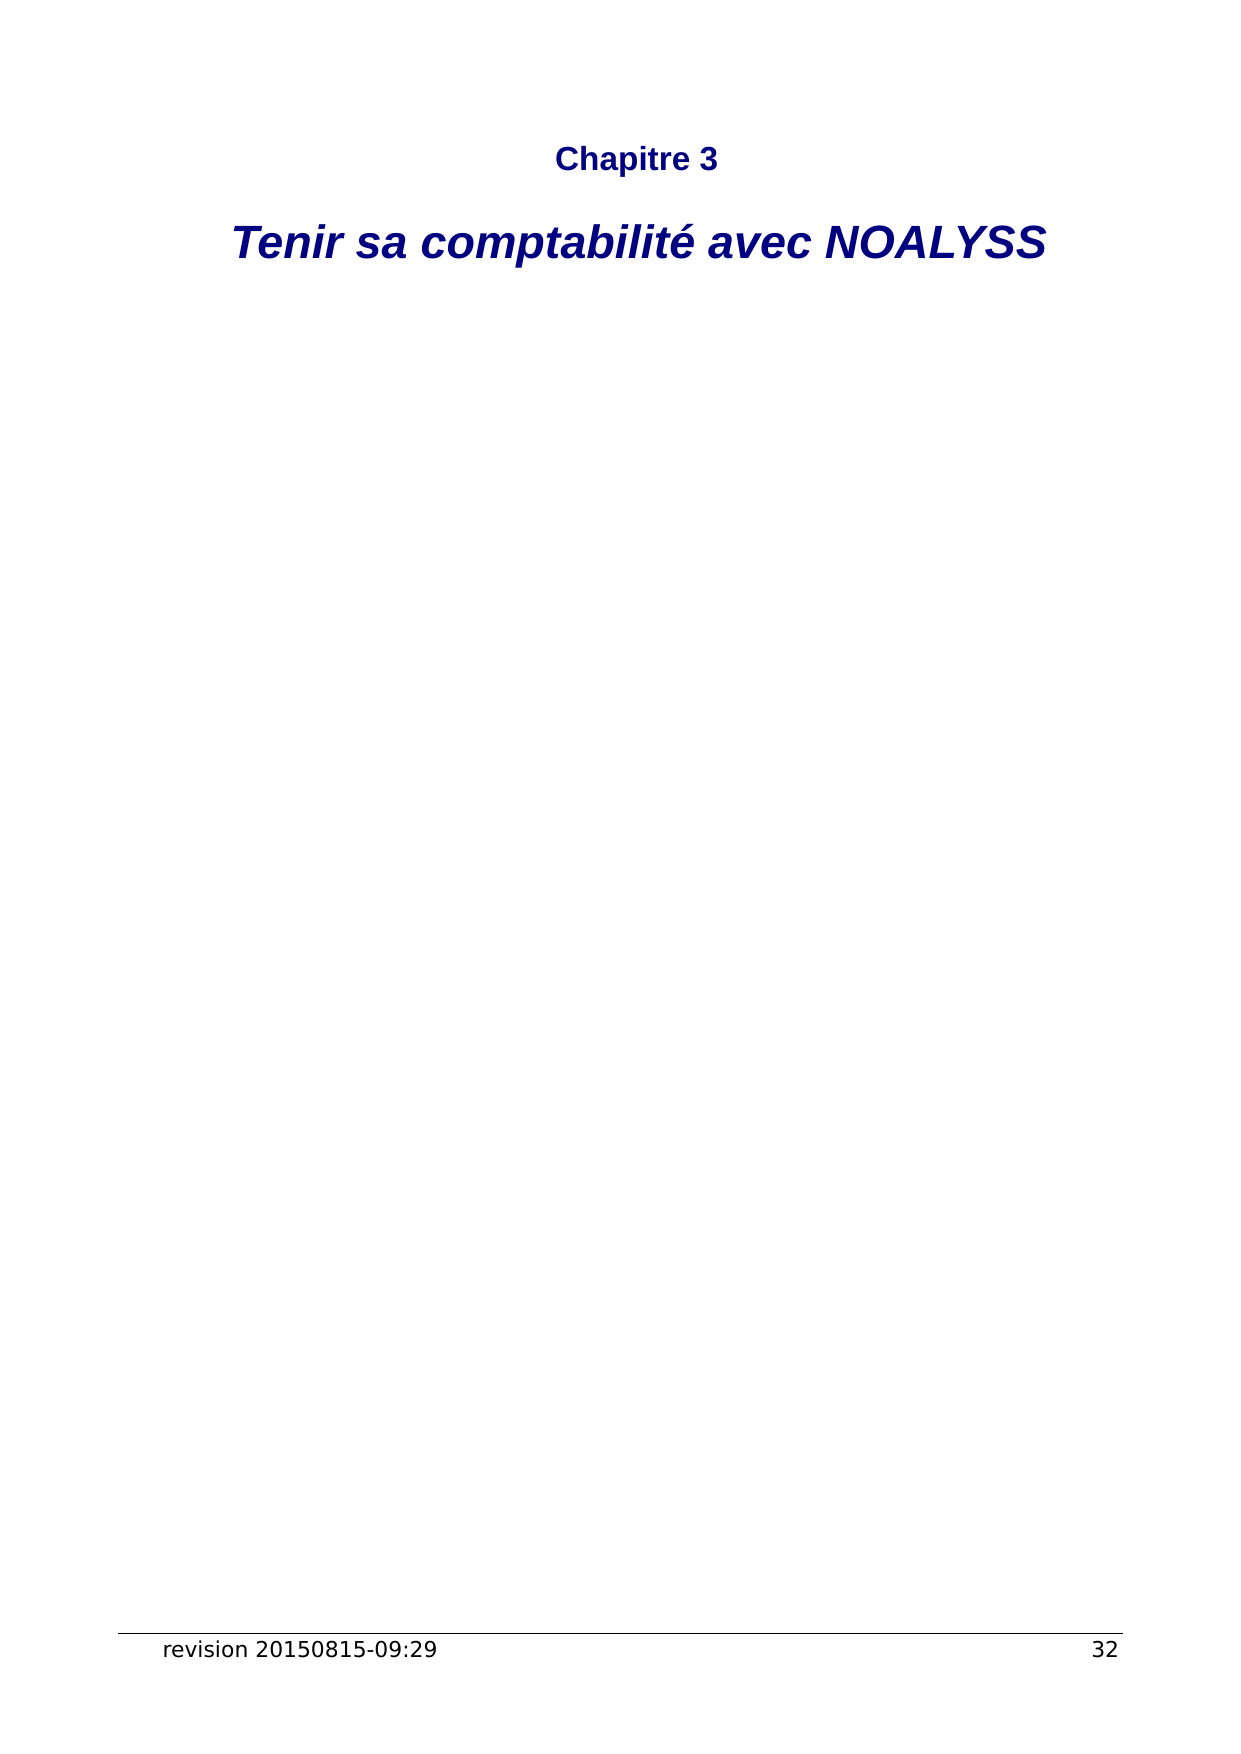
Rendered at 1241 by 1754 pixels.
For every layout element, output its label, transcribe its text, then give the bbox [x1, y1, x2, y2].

subtitle Chapitre 3 [159, 139, 1123, 177]
subtitle Tenir sa comptabilité avec NOALYSS [159, 215, 1123, 269]
